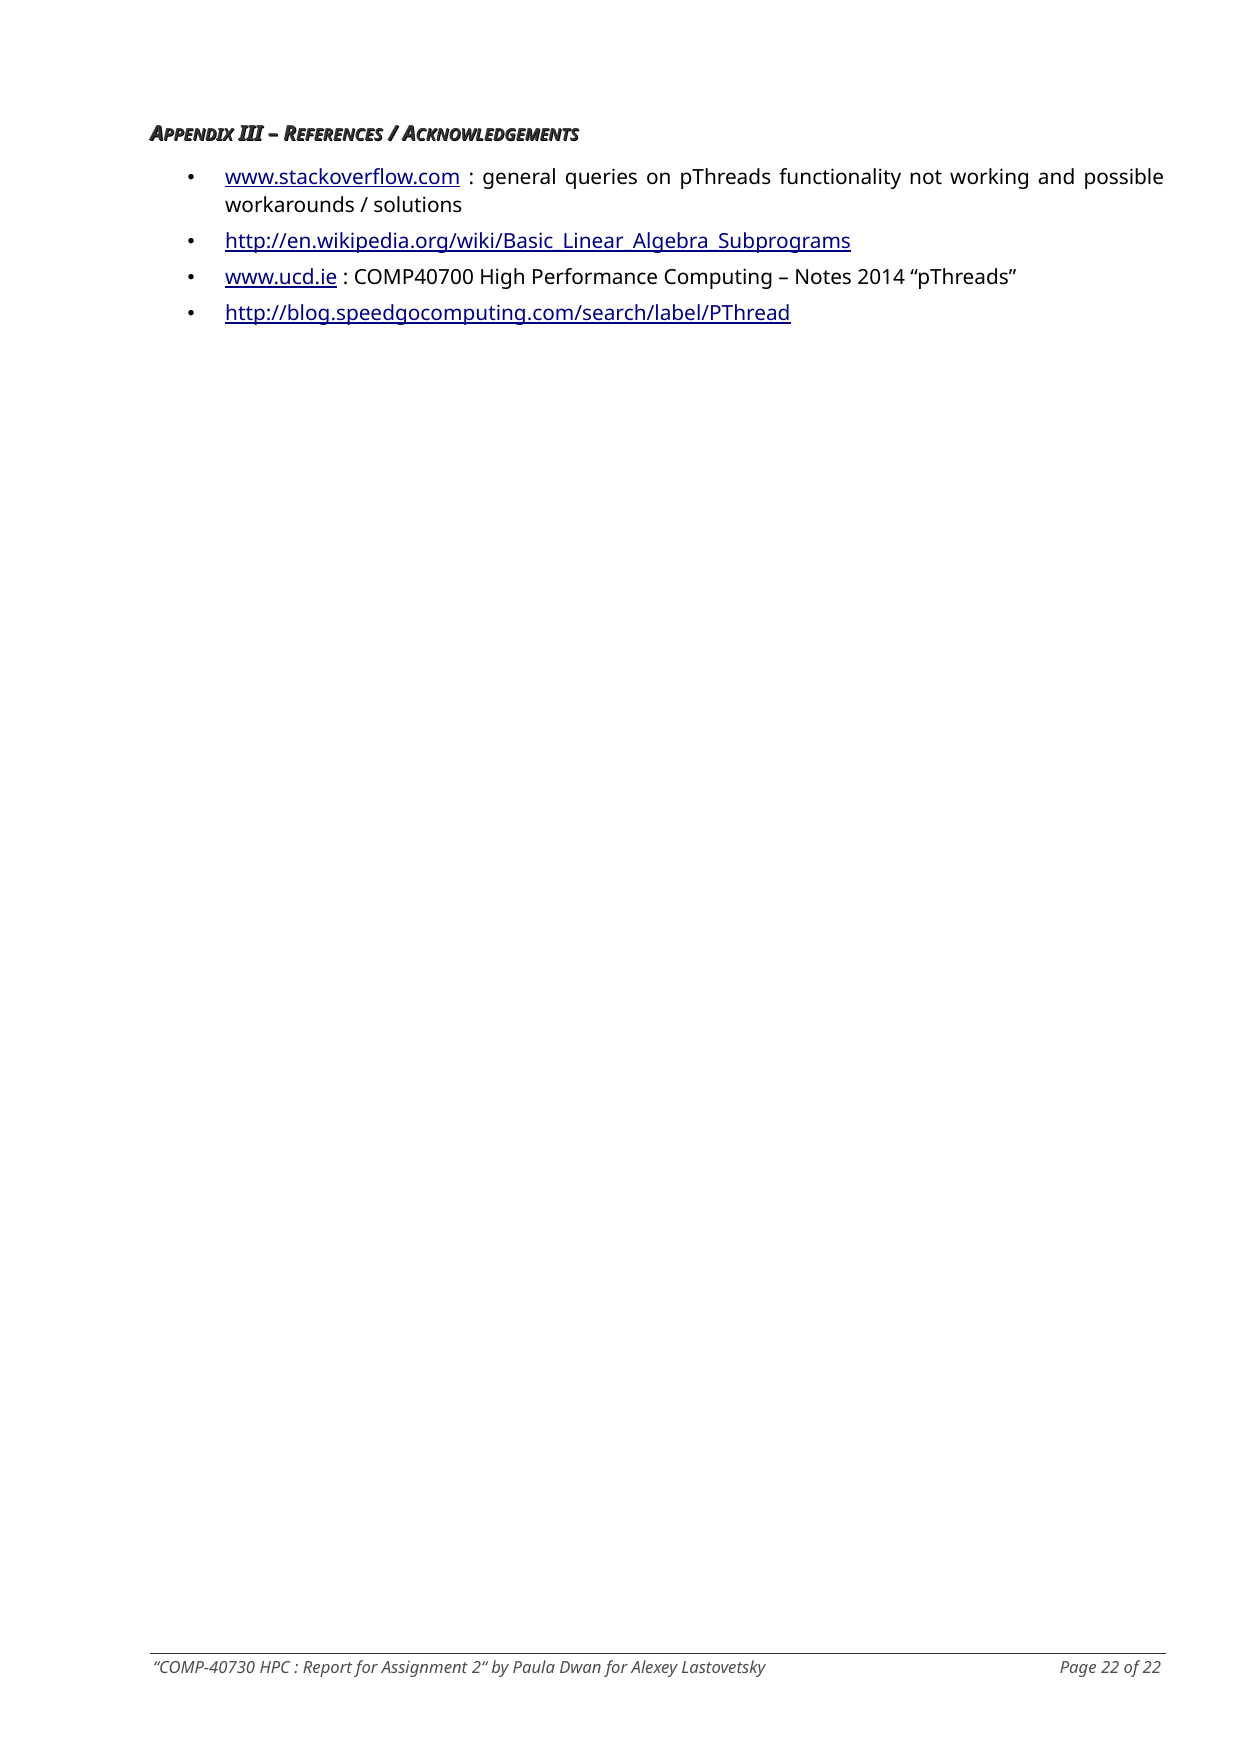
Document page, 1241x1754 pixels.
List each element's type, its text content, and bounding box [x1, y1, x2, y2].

list www.stackoverflow.com : general queries on pThreads functionality not working and possible workarounds / solutions [187, 162, 1166, 219]
subtitle Appendix III – References / Acknowledgements [150, 118, 1166, 147]
list http://blog.speedgocomputing.com/search/label/PThread [187, 298, 1166, 327]
list http://en.wikipedia.org/wiki/Basic_Linear_Algebra_Subprograms [187, 226, 1166, 255]
list www.ucd.ie : COMP40700 High Performance Computing – Notes 2014 “pThreads” [187, 262, 1166, 291]
